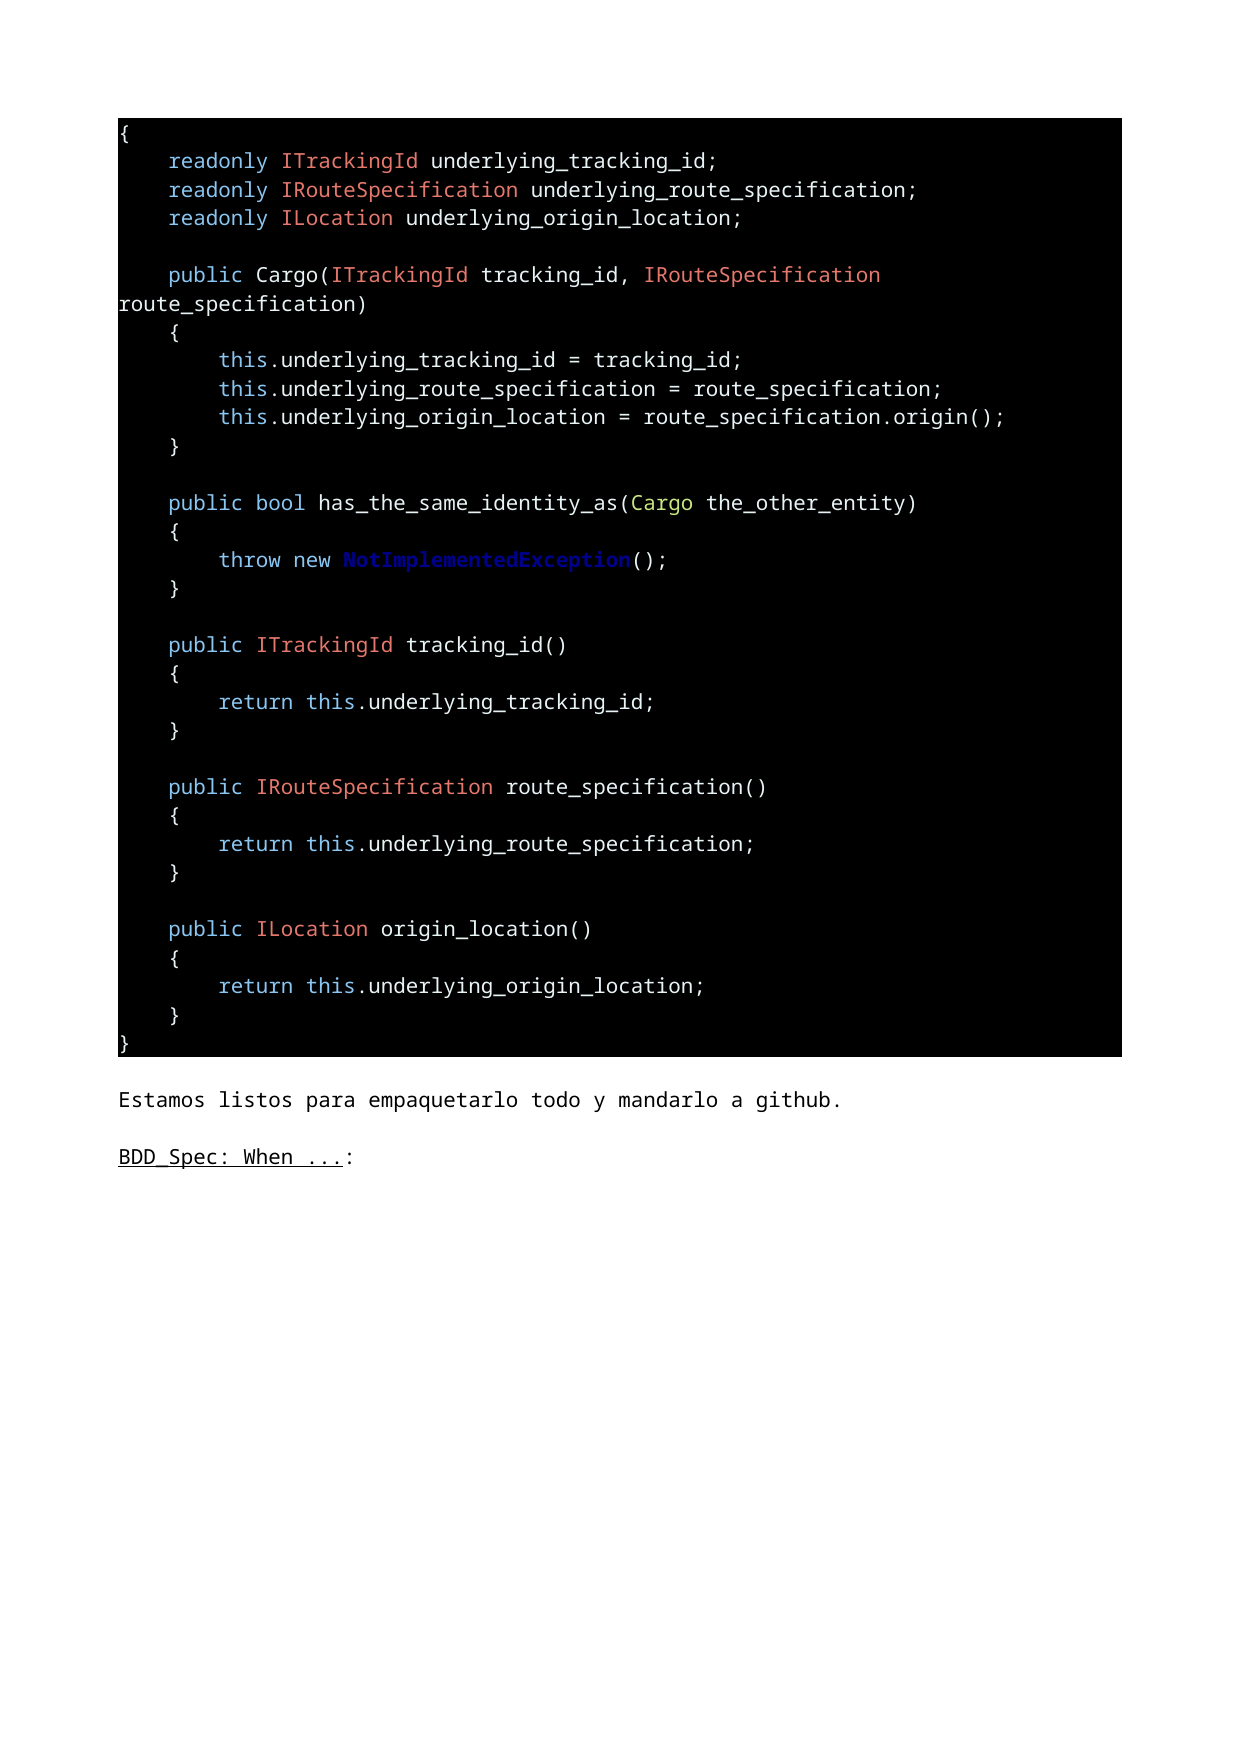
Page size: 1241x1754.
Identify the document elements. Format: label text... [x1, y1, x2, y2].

text } [118, 431, 1122, 459]
text { [118, 118, 1122, 147]
text public bool has_the_same_identity_as(Cargo the_other_entity) [118, 488, 1122, 516]
text { [118, 317, 1122, 346]
text { [118, 943, 1122, 971]
text } [118, 573, 1122, 602]
text readonly ITrackingId underlying_tracking_id; [118, 147, 1122, 175]
text { [118, 801, 1122, 829]
text } [118, 1000, 1122, 1028]
text } [118, 715, 1122, 744]
text throw new NotImplementedException(); [118, 545, 1122, 573]
text { [118, 658, 1122, 687]
text } [118, 857, 1122, 886]
text readonly IRouteSpecification underlying_route_specification; [118, 175, 1122, 203]
text this.underlying_route_specification = route_specification; [118, 374, 1122, 402]
text { [118, 516, 1122, 545]
text this.underlying_tracking_id = tracking_id; [118, 346, 1122, 374]
text } [118, 1028, 1122, 1057]
text public IRouteSpecification route_specification() [118, 772, 1122, 801]
text BDD_Spec: When ...: [118, 1142, 1122, 1170]
text return this.underlying_tracking_id; [118, 687, 1122, 715]
text Estamos listos para empaquetarlo todo y mandarlo a github. [118, 1085, 1122, 1113]
text public Cargo(ITrackingId tracking_id, IRouteSpecification route_specification) [118, 260, 1122, 317]
text this.underlying_origin_location = route_specification.origin(); [118, 402, 1122, 431]
text return this.underlying_route_specification; [118, 829, 1122, 857]
text return this.underlying_origin_location; [118, 971, 1122, 1000]
text public ILocation origin_location() [118, 914, 1122, 943]
text readonly ILocation underlying_origin_location; [118, 203, 1122, 232]
text public ITrackingId tracking_id() [118, 630, 1122, 658]
